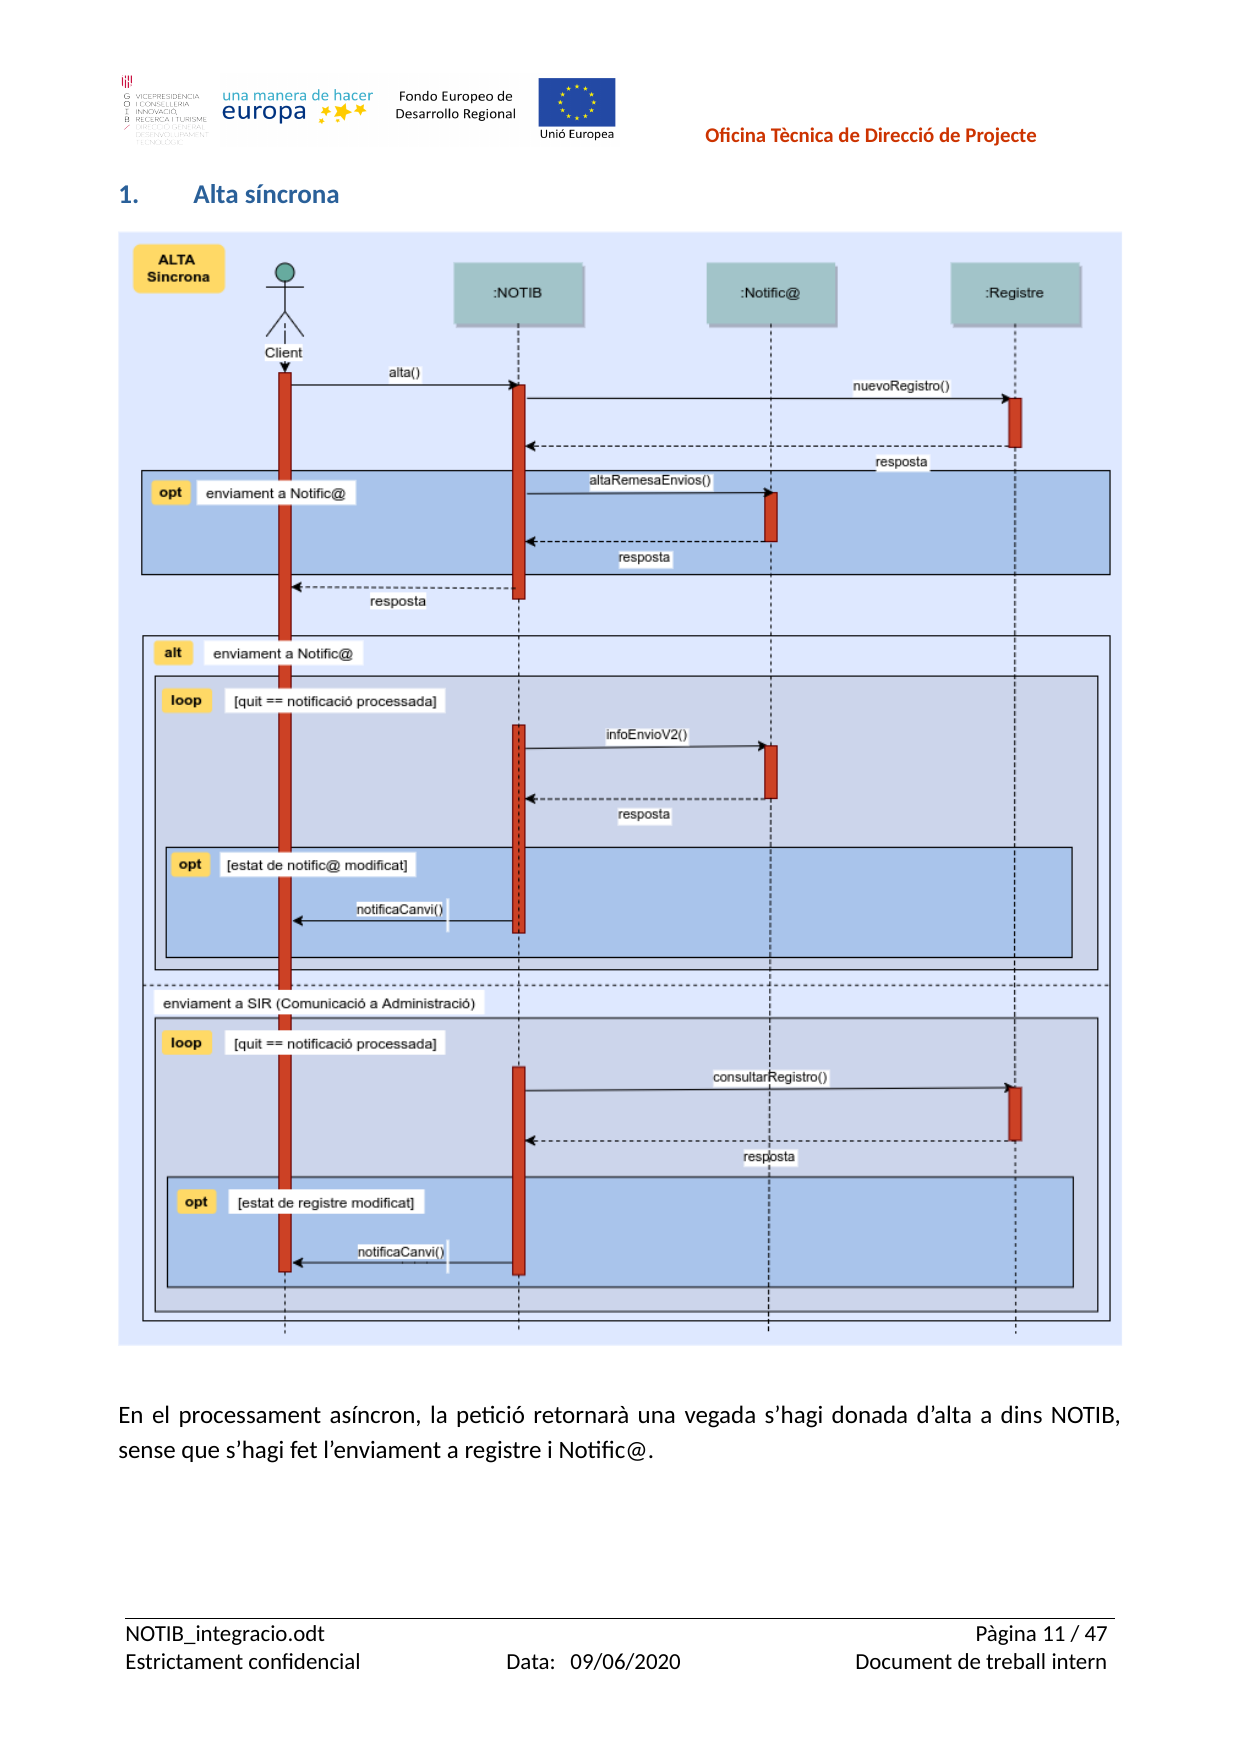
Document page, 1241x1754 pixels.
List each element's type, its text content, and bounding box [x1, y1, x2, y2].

picture [219, 73, 621, 147]
picture [118, 223, 1123, 1346]
picture [118, 73, 213, 147]
subtitle Alta síncrona [118, 178, 1122, 211]
text En el processament asíncron, la petició retornarà una vegada s’hagi donada d’alta a dins NOTIB, sense que s’hagi fet l’enviament a registre i Notific@. [118, 1400, 1122, 1465]
